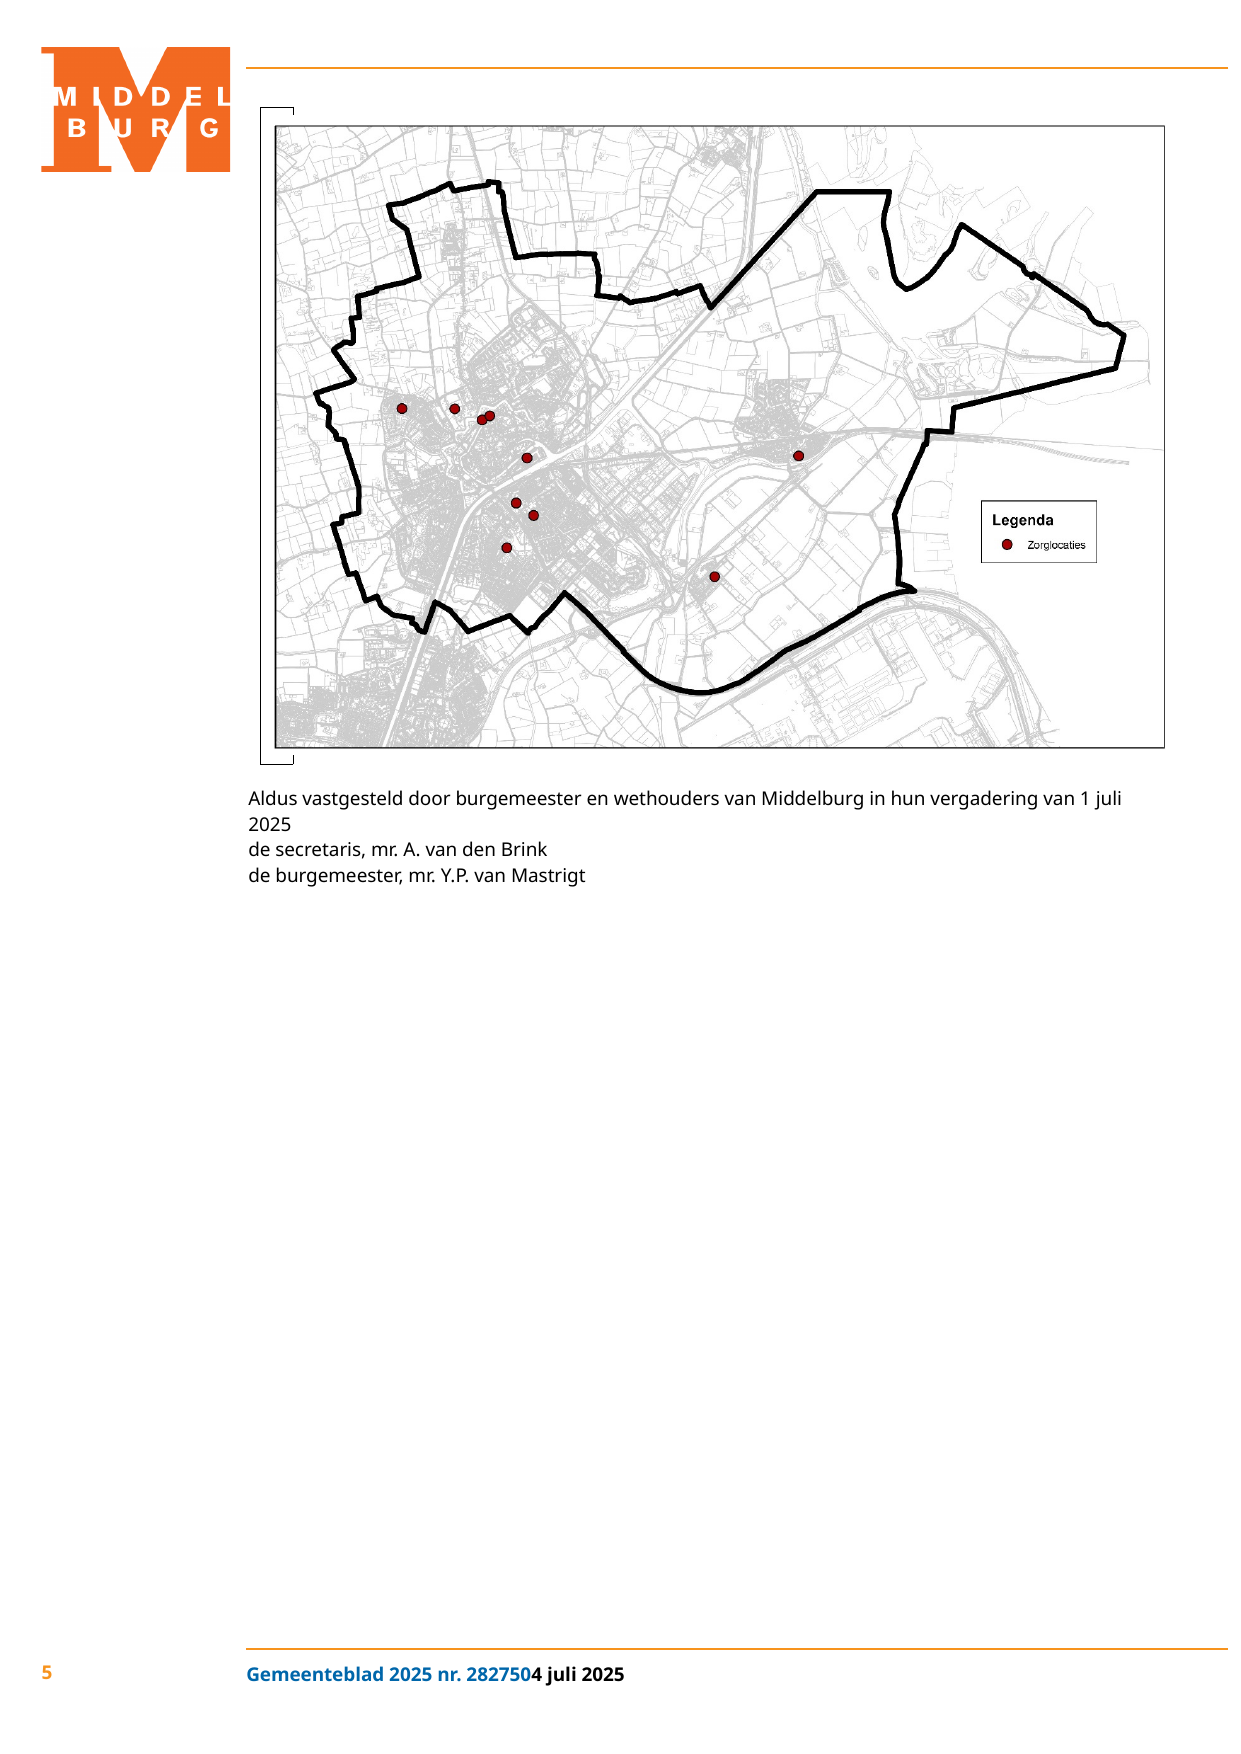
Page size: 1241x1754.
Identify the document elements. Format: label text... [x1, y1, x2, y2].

text de burgemeester, mr. Y.P. van Mastrigt [248, 862, 1152, 888]
text Aldus vastgesteld door burgemeester en wethouders van Middelburg in hun vergadering van 1 juli 2025 [248, 785, 1152, 837]
picture [41, 47, 231, 172]
text de secretaris, mr. A. van den Brink [248, 837, 1152, 862]
picture [268, 115, 1173, 755]
